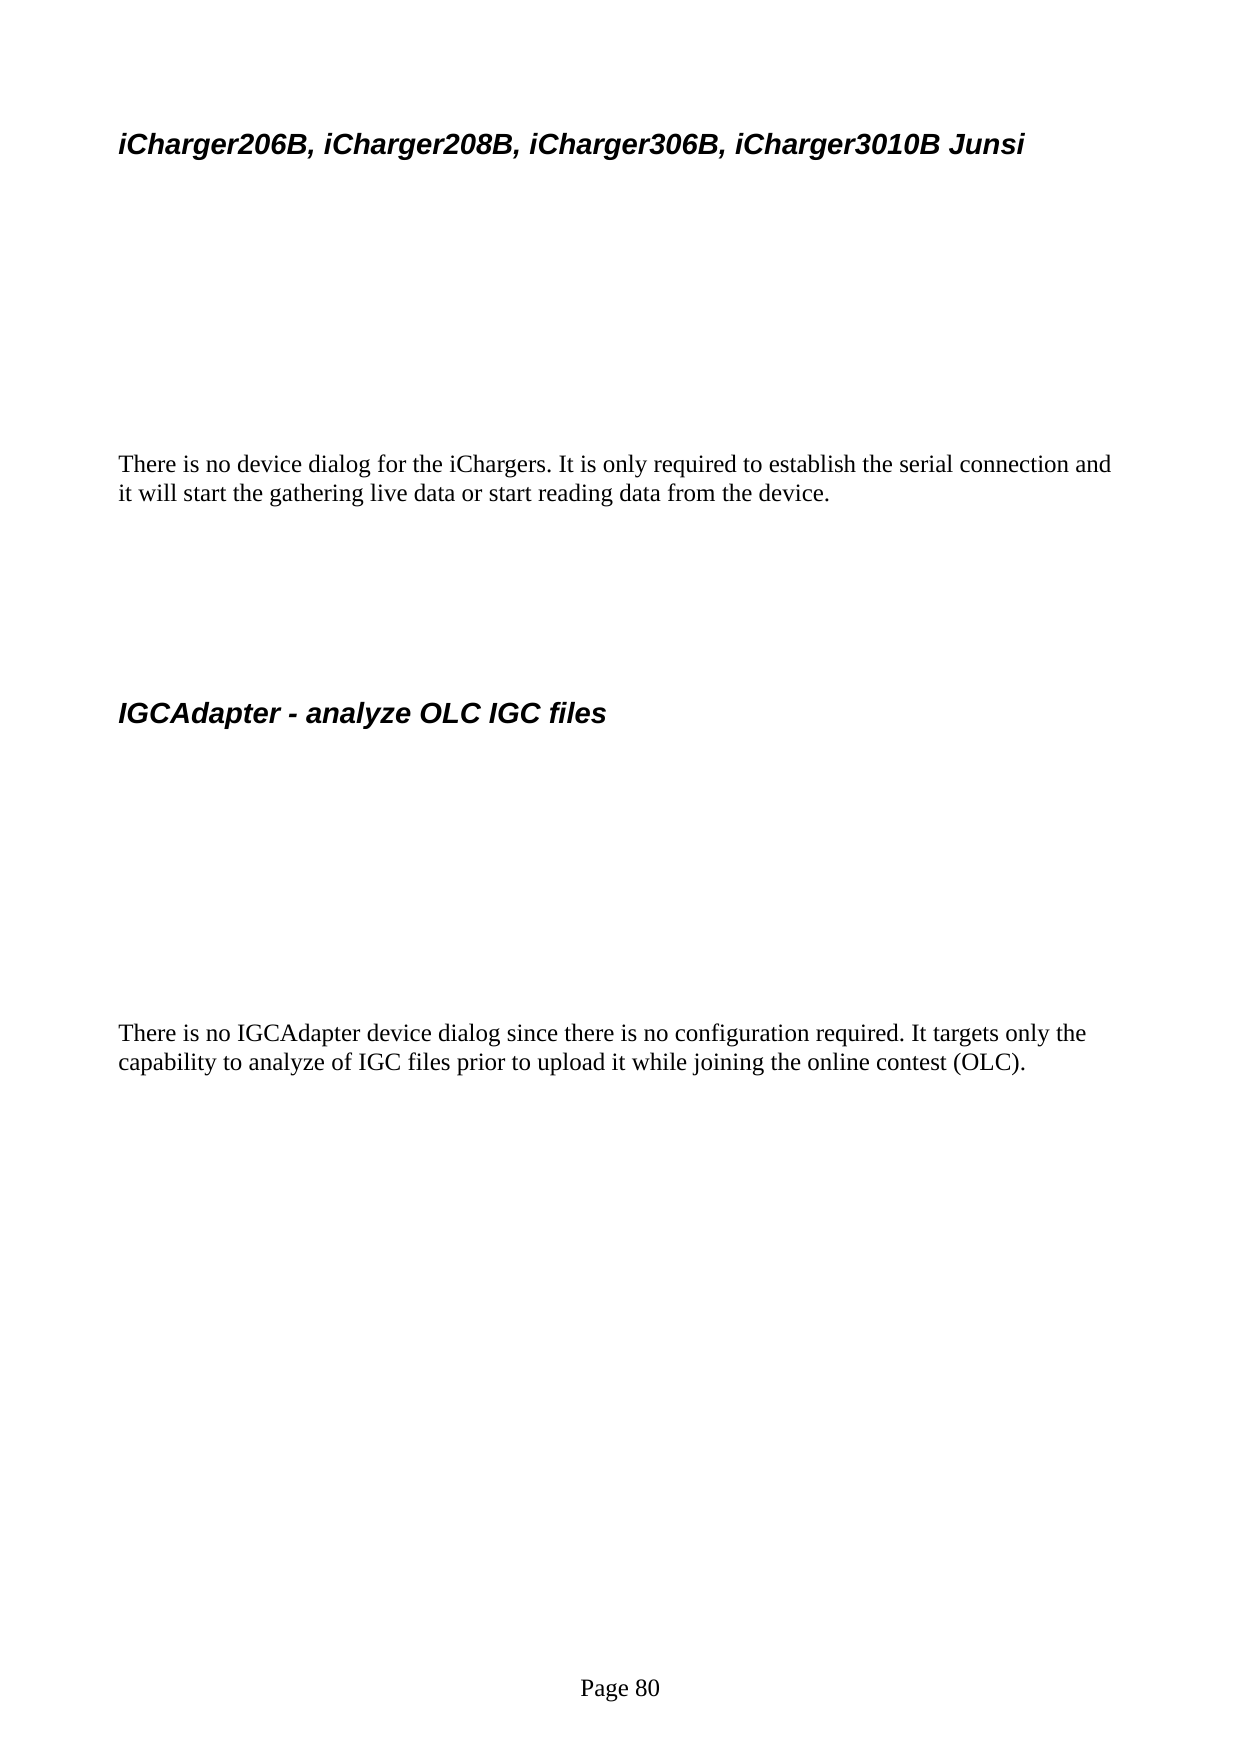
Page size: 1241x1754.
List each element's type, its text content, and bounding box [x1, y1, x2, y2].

subtitle IGCAdapter - analyze OLC IGC files [118, 697, 1122, 730]
text There is no device dialog for the iChargers. It is only required to establish the serial connection and it will start the gathering live data or start reading data from the device. [118, 449, 1122, 507]
subtitle iCharger206B, iCharger208B, iCharger306B, iCharger3010B Junsi [118, 127, 1122, 161]
text There is no IGCAdapter device dialog since there is no configuration required. It targets only the capability to analyze of IGC files prior to upload it while joining the online contest (OLC). [118, 1018, 1122, 1076]
